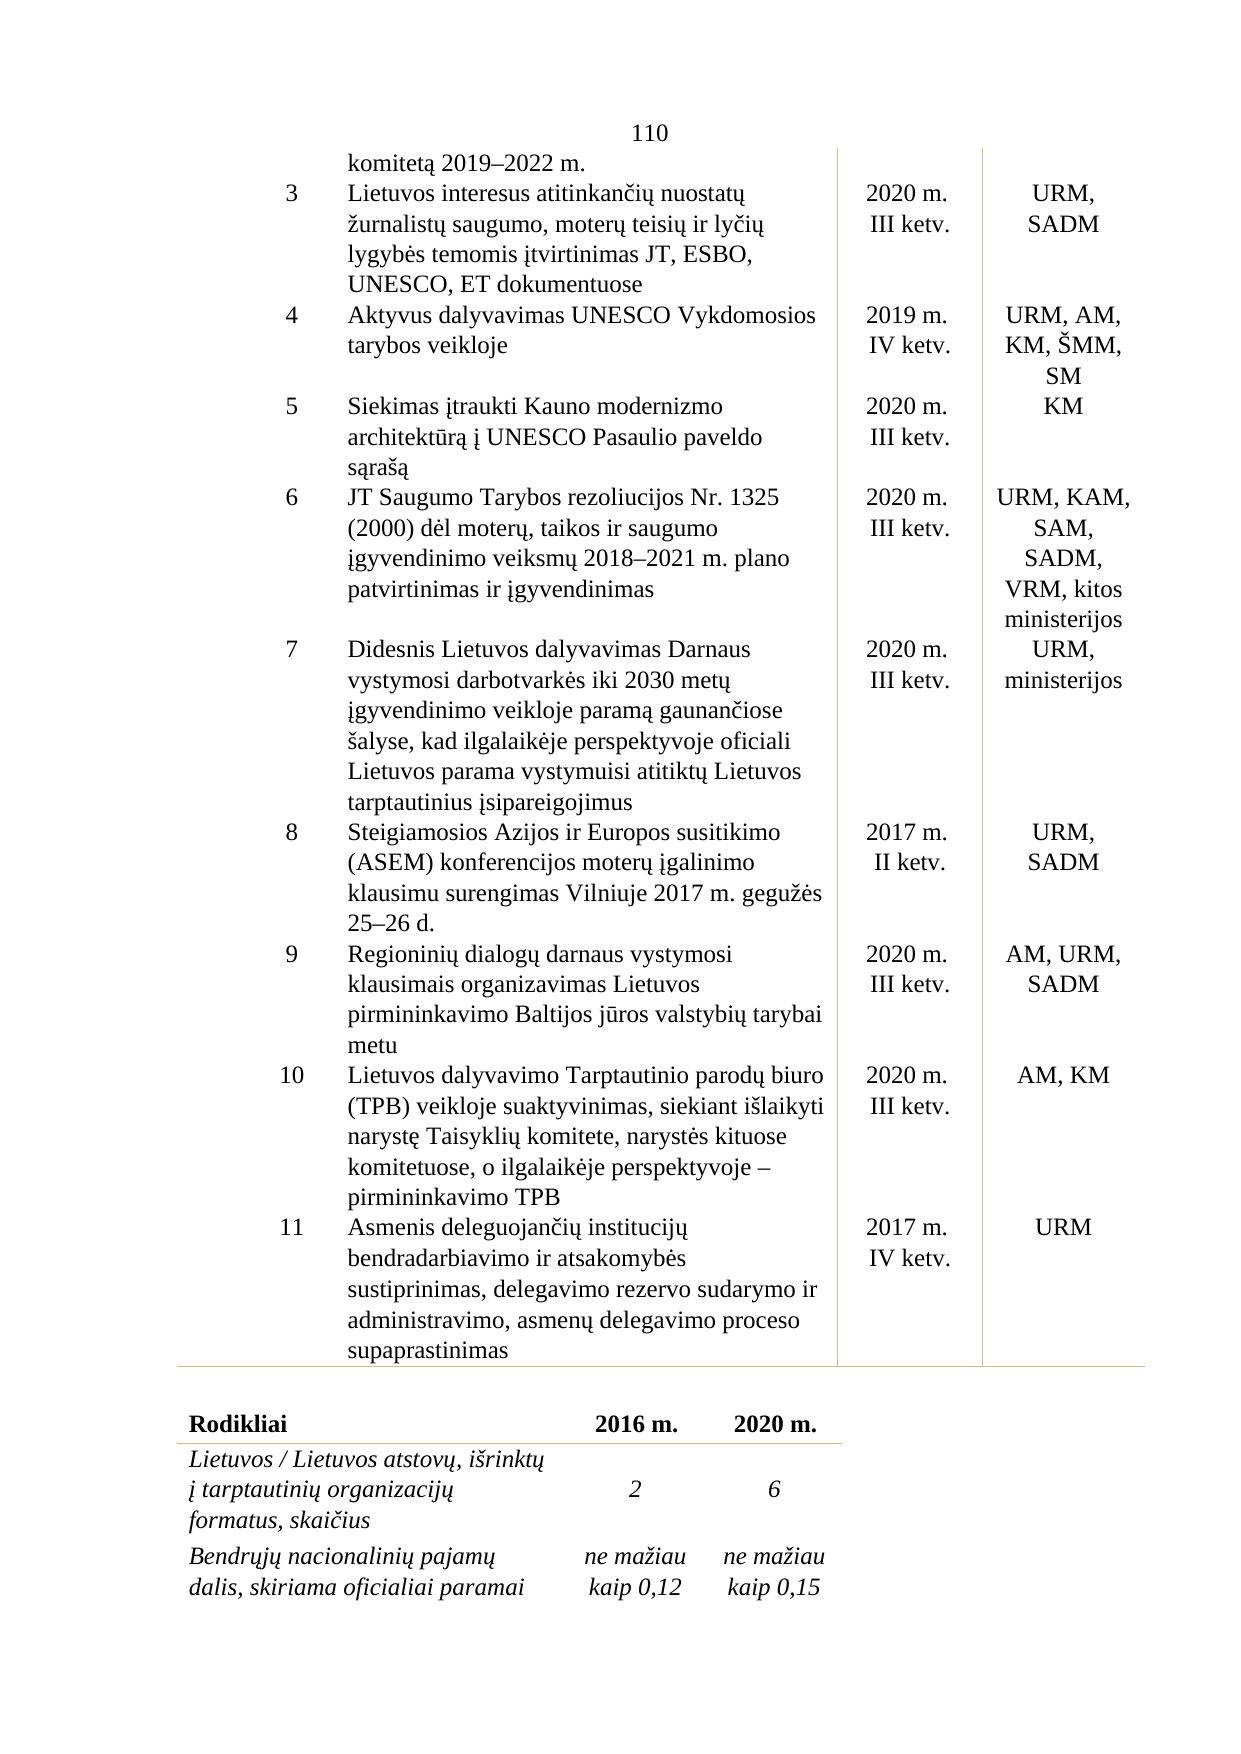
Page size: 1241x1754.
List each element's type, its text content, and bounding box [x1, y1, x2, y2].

table_cell [247, 1367, 336, 1406]
table_cell [177, 148, 247, 178]
table_cell 2020 m. III ketv. [838, 939, 982, 1060]
table_cell 9 [247, 939, 336, 1060]
table_cell 5 [247, 391, 336, 482]
table_cell 6 [247, 483, 336, 634]
table_cell [177, 939, 247, 1060]
table_cell [982, 1406, 1144, 1443]
table_cell [177, 1213, 247, 1366]
table_cell [177, 300, 247, 391]
table_cell 2017 m. IV ketv. [838, 1213, 982, 1366]
table_cell [532, 1367, 564, 1406]
table_cell ne mažiau kaip 0,15 [708, 1535, 842, 1606]
table_cell [247, 148, 336, 178]
table_cell [336, 1367, 532, 1406]
table_cell URM [983, 1213, 1144, 1366]
table_cell 2019 m. IV ketv. [838, 300, 982, 391]
table_cell URM, ministerijos [983, 635, 1144, 817]
table_cell [842, 1535, 982, 1606]
table_cell Aktyvus dalyvavimas UNESCO Vykdomosios tarybos veikloje [336, 300, 837, 391]
table_cell 10 [247, 1060, 336, 1212]
table_cell AM, URM, SADM [983, 939, 1144, 1060]
table_cell [177, 1367, 247, 1406]
table_cell Lietuvos interesus atitinkančių nuostatų žurnalistų saugumo, moterų teisių ir lyčių lygybės temomis įtvirtinimas JT, ESBO, UNESCO, ET dokumentuose [336, 178, 837, 300]
table_cell [177, 178, 247, 300]
table_cell 2020 m. III ketv. [838, 178, 982, 300]
table_cell KM [983, 391, 1144, 482]
table_cell [708, 1367, 842, 1406]
table_cell Steigiamosios Azijos ir Europos susitikimo (ASEM) konferencijos moterų įgalinimo klausimu surengimas Vilniuje 2017 m. gegužės 25–26 d. [336, 817, 837, 939]
table_cell URM, KAM, SAM, SADM, VRM, kitos ministerijos [983, 483, 1144, 634]
table_cell [983, 148, 1144, 178]
table_cell 2020 m. III ketv. [838, 635, 982, 817]
table_cell 3 [247, 178, 336, 300]
table_cell Asmenis deleguojančių institucijų bendradarbiavimo ir atsakomybės sustiprinimas, delegavimo rezervo sudarymo ir administravimo, asmenų delegavimo proceso supaprastinimas [336, 1213, 837, 1366]
table_cell [177, 635, 247, 817]
table_cell 2020 m. III ketv. [838, 391, 982, 482]
table_cell [842, 1443, 982, 1535]
table_cell Rodikliai [177, 1406, 564, 1443]
table_cell URM, AM, KM, ŠMM, SM [983, 300, 1144, 391]
table_cell [565, 1367, 708, 1406]
table_cell 2016 m. [565, 1406, 708, 1443]
table_cell [177, 1060, 247, 1212]
table_cell [177, 391, 247, 482]
table_cell URM, SADM [983, 817, 1144, 939]
table_cell [177, 817, 247, 939]
table_cell Didesnis Lietuvos dalyvavimas Darnaus vystymosi darbotvarkės iki 2030 metų įgyvendinimo veikloje paramą gaunančiose šalyse, kad ilgalaikėje perspektyvoje oficiali Lietuvos parama vystymuisi atitiktų Lietuvos tarptautinius įsipareigojimus [336, 635, 837, 817]
table_cell ne mažiau kaip 0,12 [565, 1535, 708, 1606]
table_cell 2020 m. III ketv. [838, 483, 982, 634]
table_cell komitetą 2019–2022 m. [336, 148, 837, 178]
table_cell 7 [247, 635, 336, 817]
table_cell JT Saugumo Tarybos rezoliucijos Nr. 1325 (2000) dėl moterų, taikos ir saugumo įgyvendinimo veiksmų 2018–2021 m. plano patvirtinimas ir įgyvendinimas [336, 483, 837, 634]
table_cell Lietuvos dalyvavimo Tarptautinio parodų biuro (TPB) veikloje suaktyvinimas, siekiant išlaikyti narystę Taisyklių komitete, narystės kituose komitetuose, o ilgalaikėje perspektyvoje – pirmininkavimo TPB [336, 1060, 837, 1212]
table_cell [982, 1367, 1144, 1406]
table_cell 2 [565, 1444, 708, 1535]
table_cell [842, 1406, 982, 1443]
table_cell AM, KM [983, 1060, 1144, 1212]
table_cell Siekimas įtraukti Kauno modernizmo architektūrą į UNESCO Pasaulio paveldo sąrašą [336, 391, 837, 482]
table_cell 11 [247, 1213, 336, 1366]
table_cell 6 [708, 1444, 842, 1535]
table_cell Lietuvos / Lietuvos atstovų, išrinktų į tarptautinių organizacijų formatus, skaičius [177, 1444, 564, 1535]
table_cell [838, 148, 982, 178]
table_cell 2020 m. III ketv. [838, 1060, 982, 1212]
table_cell [982, 1535, 1144, 1606]
table_cell 2017 m. II ketv. [838, 817, 982, 939]
table_cell Bendrųjų nacionalinių pajamų dalis, skiriama oficialiai paramai [177, 1535, 564, 1606]
table_cell 4 [247, 300, 336, 391]
table_cell [177, 483, 247, 634]
table_cell [842, 1367, 982, 1406]
table_cell [982, 1443, 1144, 1535]
table_cell 2020 m. [708, 1406, 842, 1443]
table_cell URM, SADM [983, 178, 1144, 300]
table_cell Regioninių dialogų darnaus vystymosi klausimais organizavimas Lietuvos pirmininkavimo Baltijos jūros valstybių tarybai metu [336, 939, 837, 1060]
table_cell 8 [247, 817, 336, 939]
